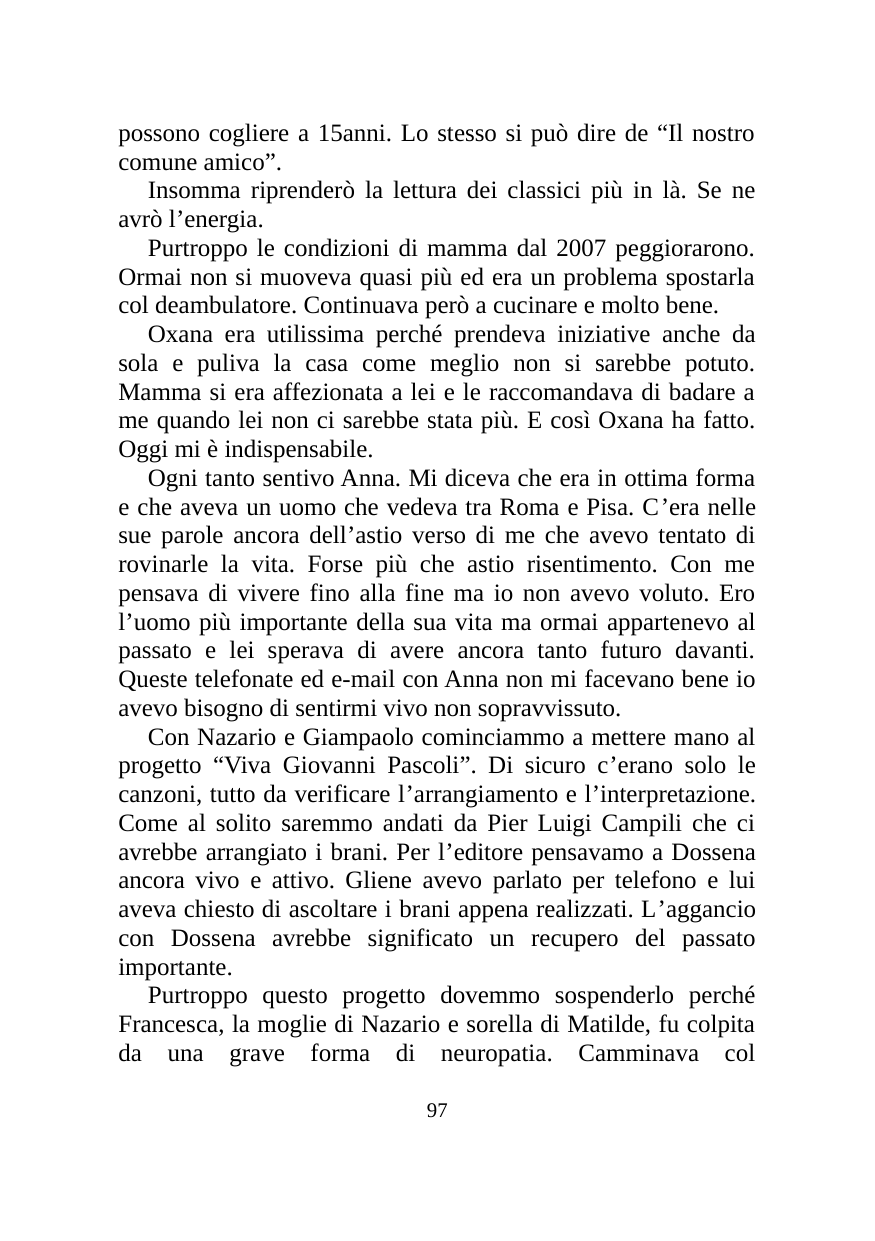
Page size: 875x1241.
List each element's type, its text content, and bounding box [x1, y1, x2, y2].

text Purtroppo questo progetto dovemmo sospenderlo perché Francesca, la moglie di Nazario e sorella di Matilde, fu colpita da una grave forma di neuropatia. Camminava col [118, 981, 756, 1067]
text Oxana era utilissima perché prendeva iniziative anche da sola e puliva la casa come meglio non si sarebbe potuto. Mamma si era affezionata a lei e le raccomandava di badare a me quando lei non ci sarebbe stata più. E così Oxana ha fatto. Oggi mi è indispensabile. [118, 319, 756, 463]
text Insomma riprenderò la lettura dei classici più in là. Se ne avrò l’energia. [118, 176, 756, 233]
text Ogni tanto sentivo Anna. Mi diceva che era in ottima forma e che aveva un uomo che vedeva tra Roma e Pisa. C’era nelle sue parole ancora dell’astio verso di me che avevo tentato di rovinarle la vita. Forse più che astio risentimento. Con me pensava di vivere fino alla fine ma io non avevo voluto. Ero l’uomo più importante della sua vita ma ormai appartenevo al passato e lei sperava di avere ancora tanto futuro davanti. Queste telefonate ed e-mail con Anna non mi facevano bene io avevo bisogno di sentirmi vivo non sopravvissuto. [118, 463, 756, 722]
text Purtroppo le condizioni di mamma dal 2007 peggiorarono. Ormai non si muoveva quasi più ed era un problema spostarla col deambulatore. Continuava però a cucinare e molto bene. [118, 233, 756, 319]
text Con Nazario e Giampaolo cominciammo a mettere mano al progetto “Viva Giovanni Pascoli”. Di sicuro c’erano solo le canzoni, tutto da verificare l’arrangiamento e l’interpretazione. Come al solito saremmo andati da Pier Luigi Campili che ci avrebbe arrangiato i brani. Per l’editore pensavamo a Dossena ancora vivo e attivo. Gliene avevo parlato per telefono e lui aveva chiesto di ascoltare i brani appena realizzati. L’aggancio con Dossena avrebbe significato un recupero del passato importante. [118, 722, 756, 981]
text possono cogliere a 15anni. Lo stesso si può dire de “Il nostro comune amico”. [118, 118, 756, 176]
